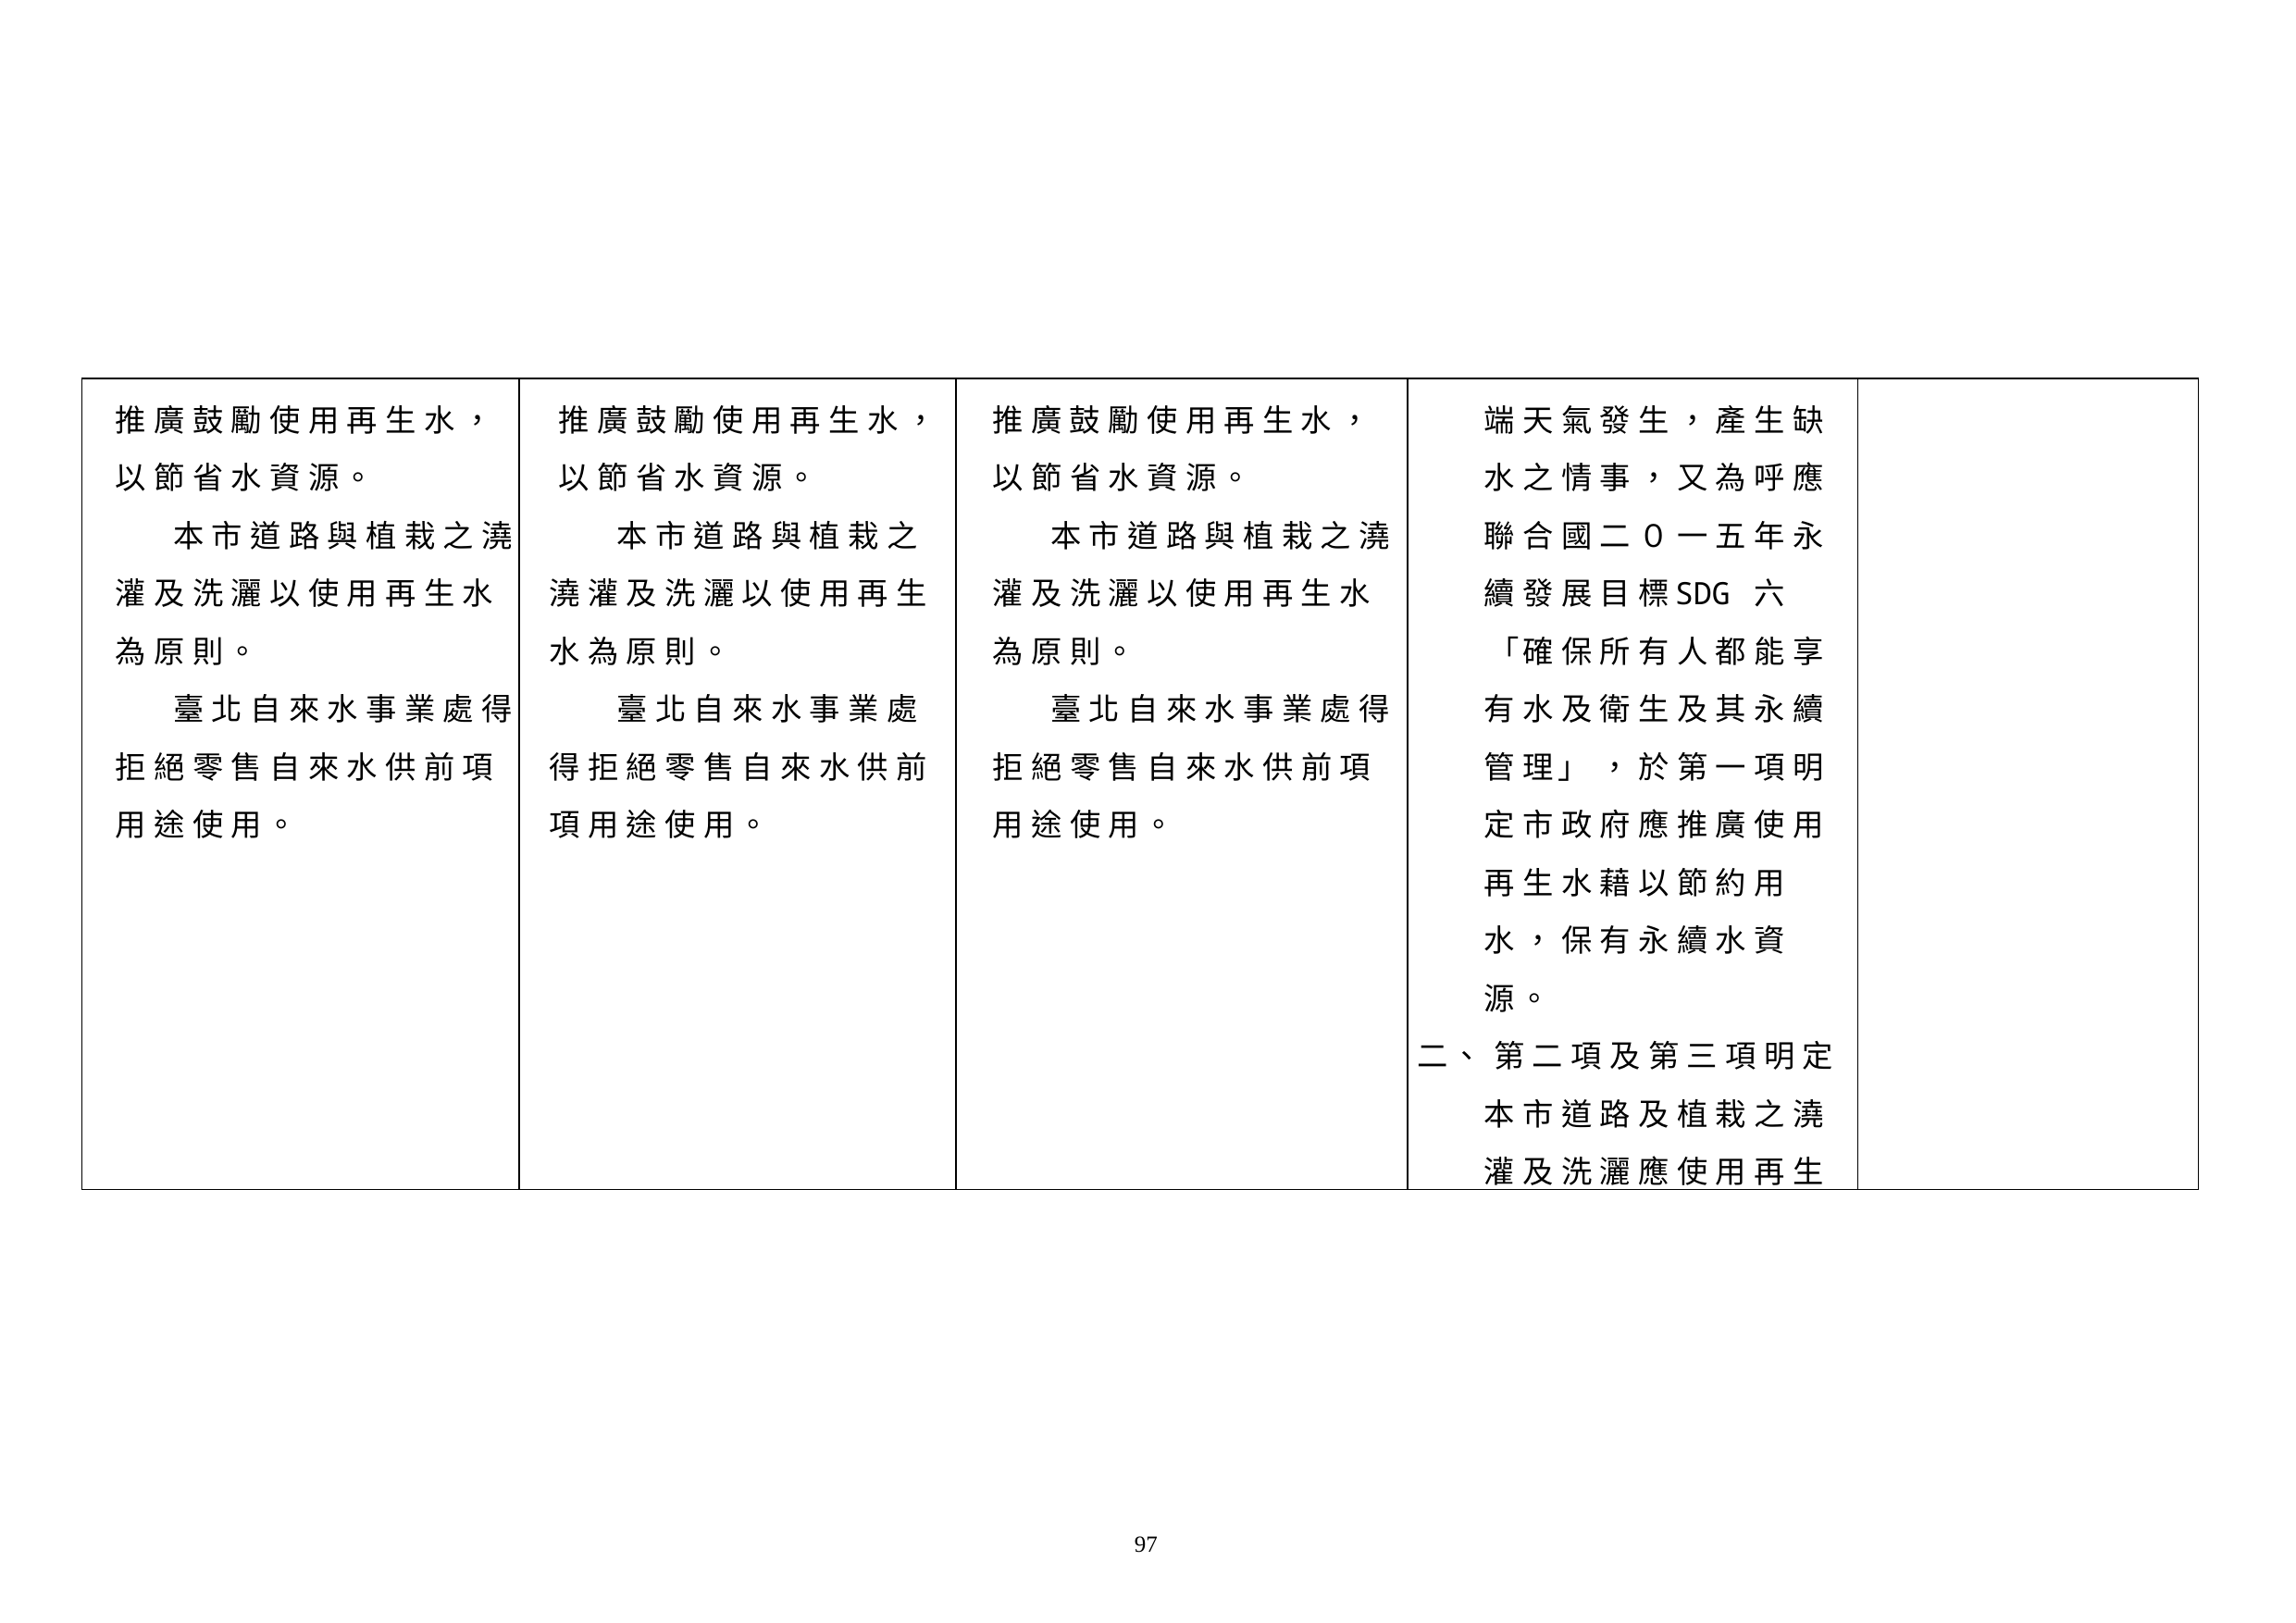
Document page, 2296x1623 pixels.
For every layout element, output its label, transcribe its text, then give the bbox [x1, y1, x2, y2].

table_cell 推廣鼓勵使用再生水，以節省水資源。 本市道路與植栽之澆灌及洗灑以使用再生水為原則。 臺北自來水事業處得拒絕零售自來水供前項用途使用。 [957, 379, 1407, 1189]
table_cell 端天氣發生，產生缺水之情事，又為呼應聯合國二０一五年永續發展目標SDG 六「確保所有人都能享有水及衛生及其永續管理」，於第一項明定市政府應推廣使用再生水藉以節約用水，保有永續水資源。 二、第二項及第三項明定本市道路及植栽之澆灌及洗灑應使用再生 [1409, 379, 1857, 1189]
table_cell 推廣鼓勵使用再生水，以節省水資源。 本市道路與植栽之澆灌及洗灑以使用再生水為原則。 臺北自來水事業處得拒絕零售自來水供前項用途使用。 [82, 379, 518, 1189]
table_cell 推廣鼓勵使用再生水，以節省水資源。 本市道路與植栽之澆灌及洗灑以使用再生水為原則。 臺北自來水事業處得拒絕零售自來水供前項用途使用。 [520, 379, 955, 1189]
table_cell [1858, 379, 2198, 1189]
